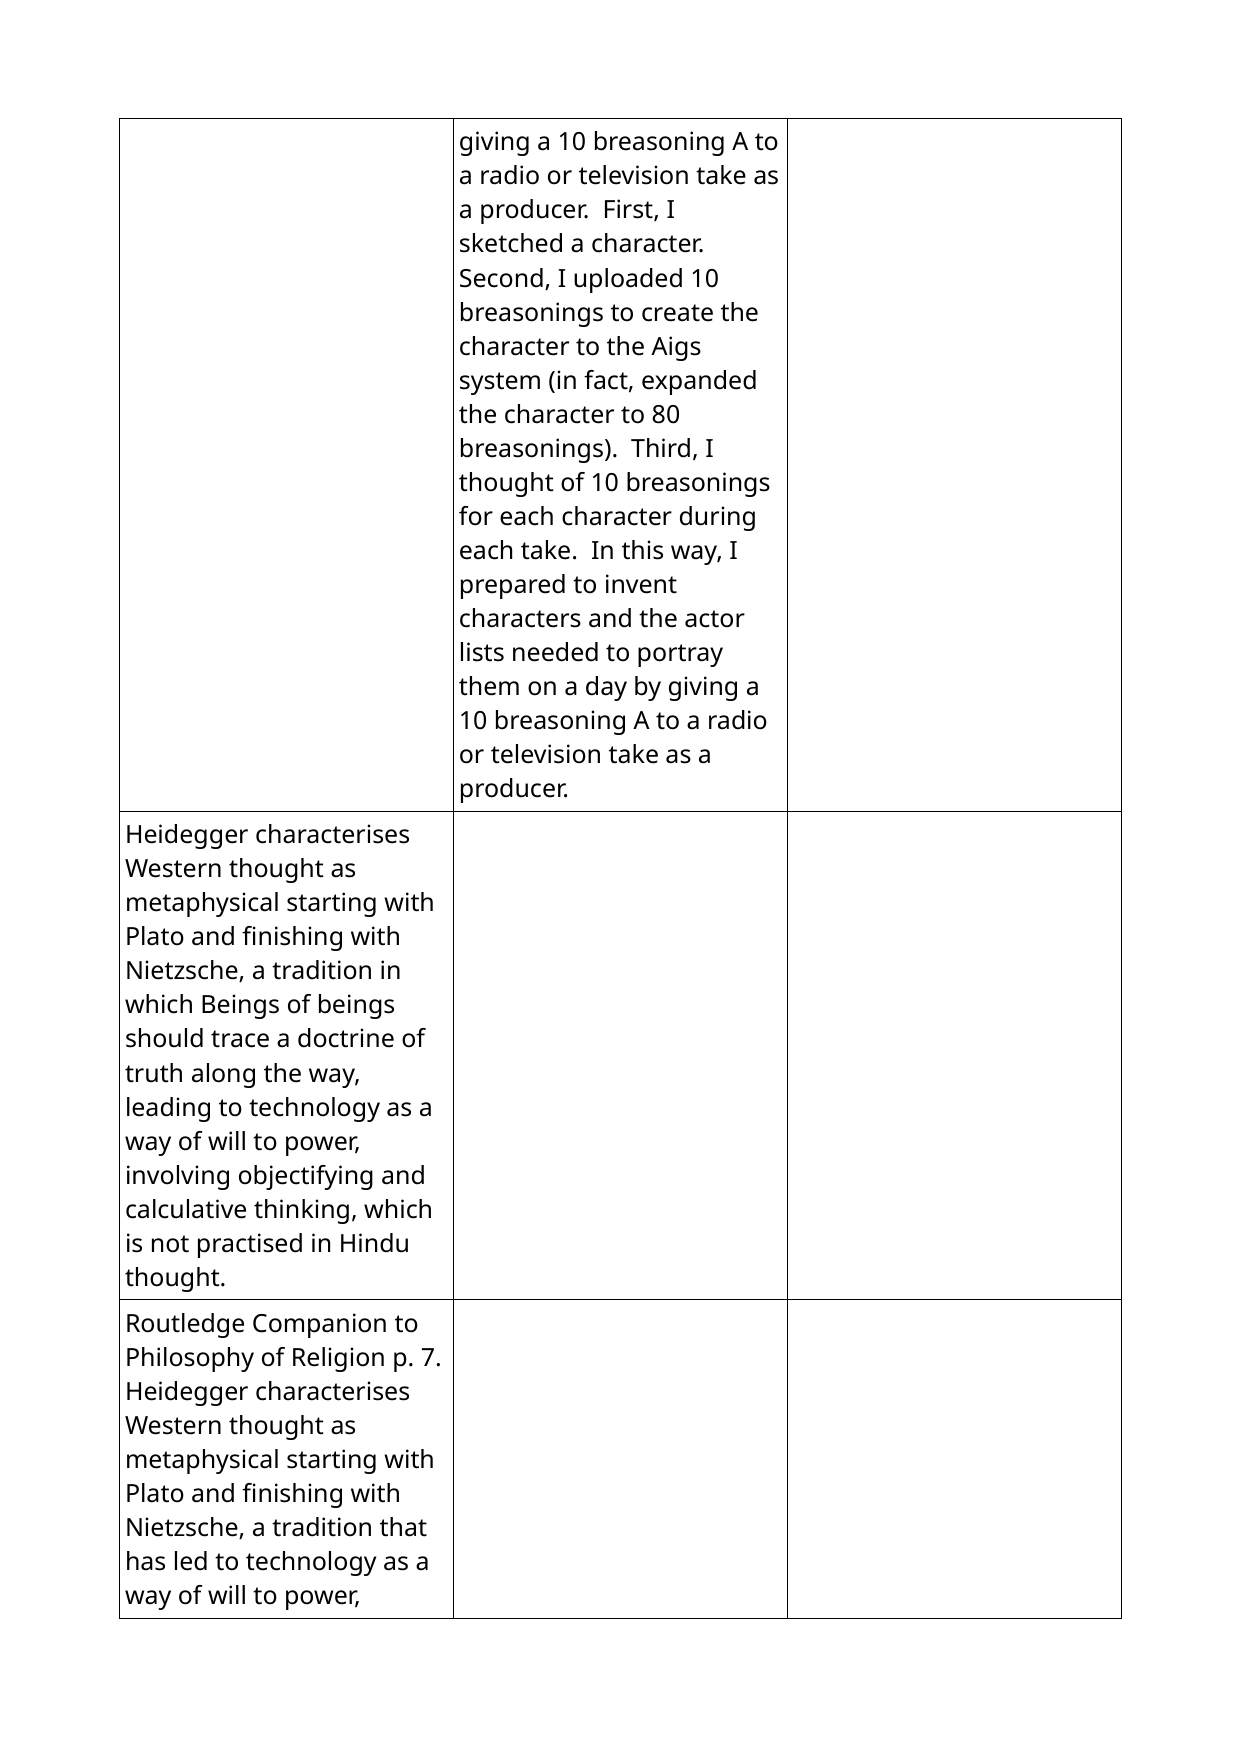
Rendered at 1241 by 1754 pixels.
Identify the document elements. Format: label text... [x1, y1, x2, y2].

table_cell Heidegger characterises Western thought as metaphysical starting with Plato and finishing with Nietzsche, a tradition in which Beings of beings should trace a doctrine of truth along the way, leading to technology as a way of will to power, involving objectifying and calculative thinking, which is not practised in Hindu thought. [120, 812, 453, 1299]
table_cell Routledge Companion to Philosophy of Religion p. 7. Heidegger characterises Western thought as metaphysical starting with Plato and finishing with Nietzsche, a tradition that has led to technology as a way of will to power, [120, 1300, 453, 1617]
table_cell [454, 812, 787, 1299]
table_cell [120, 119, 453, 811]
table_cell [788, 1300, 1121, 1617]
table_cell [454, 1300, 787, 1617]
table_cell giving a 10 breasoning A to a radio or television take as a producer. First, I sketched a character. Second, I uploaded 10 breasonings to create the character to the Aigs system (in fact, expanded the character to 80 breasonings). Third, I thought of 10 breasonings for each character during each take. In this way, I prepared to invent characters and the actor lists needed to portray them on a day by giving a 10 breasoning A to a radio or television take as a producer. [454, 119, 787, 811]
table_cell [788, 812, 1121, 1299]
table_cell [788, 119, 1121, 811]
